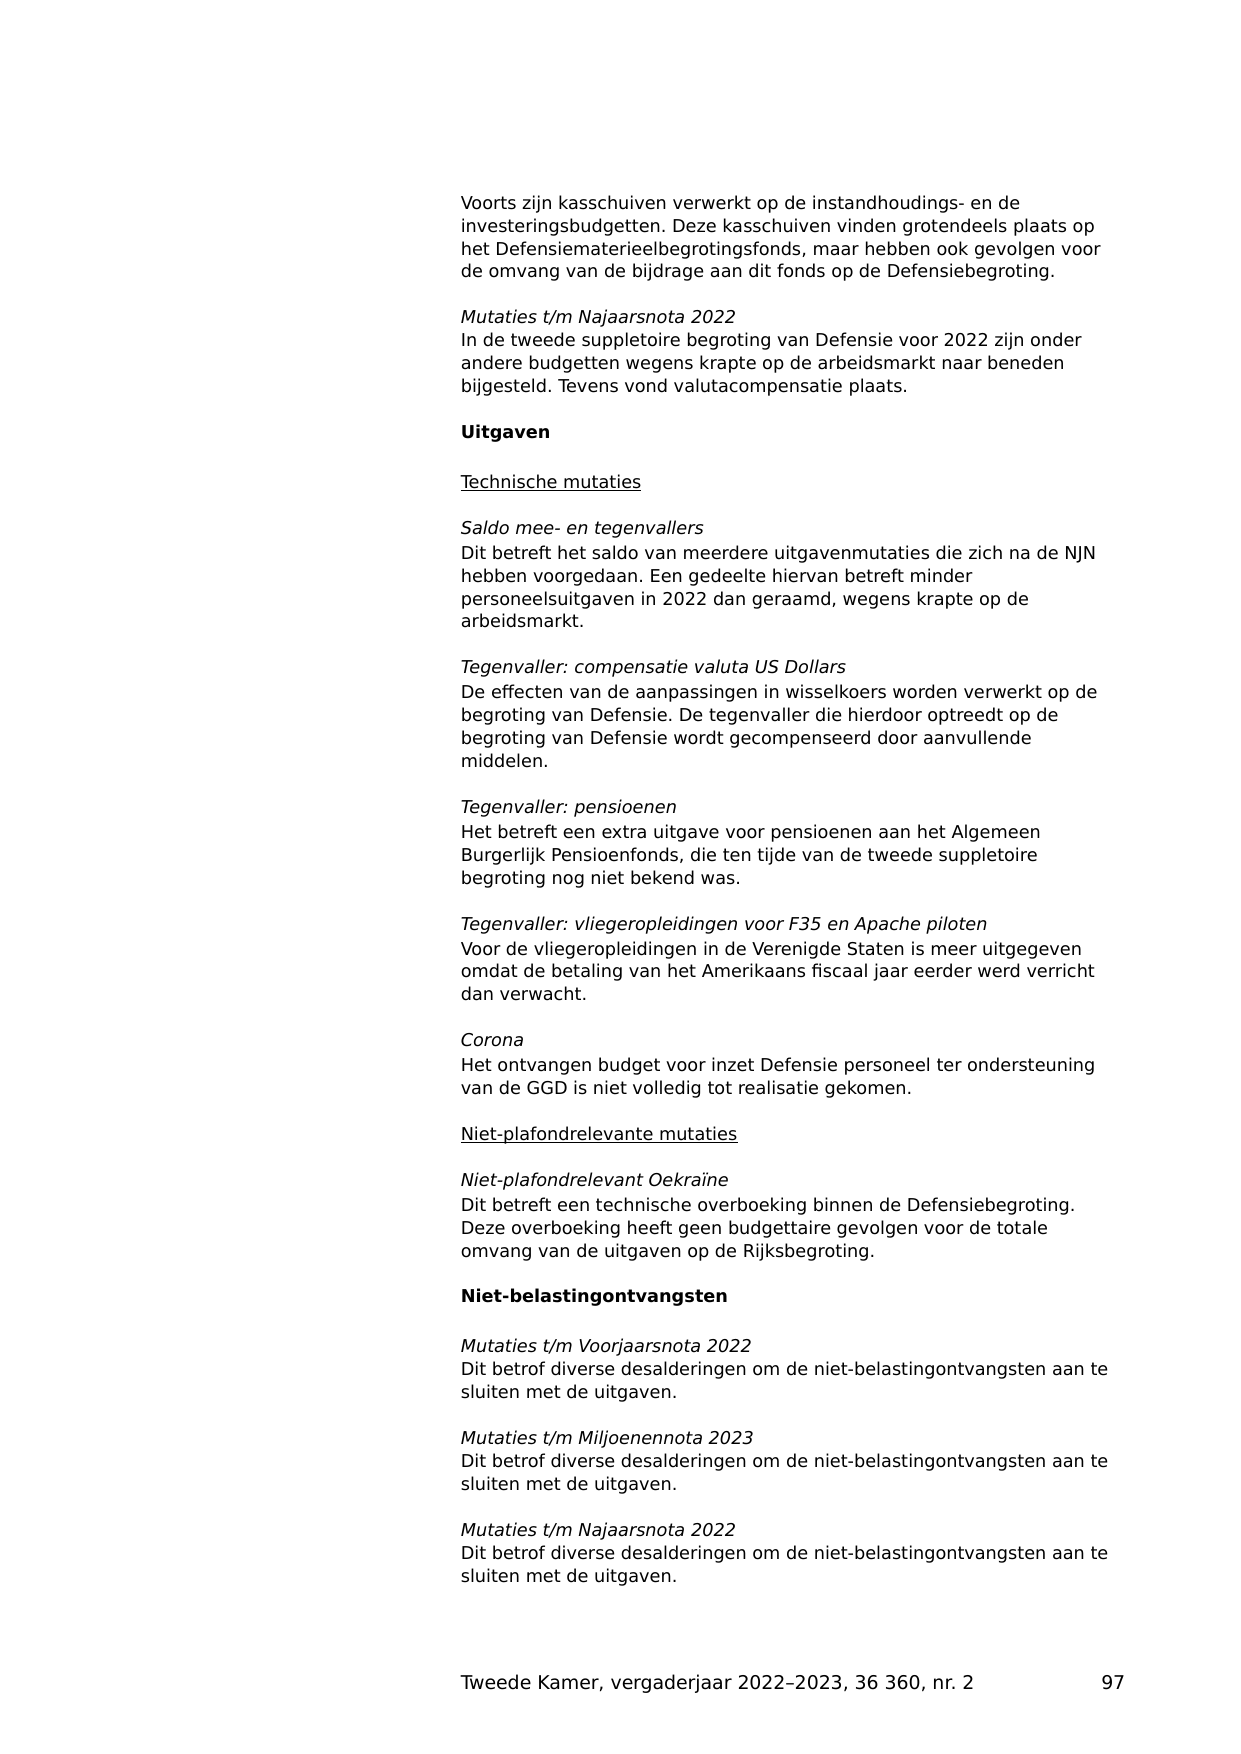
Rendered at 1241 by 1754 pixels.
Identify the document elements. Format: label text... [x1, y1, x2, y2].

text Saldo mee- en tegenvallers [461, 516, 1125, 539]
text Het betreft een extra uitgave voor pensioenen aan het Algemeen Burgerlijk Pensioenfonds, die ten tijde van de tweede suppletoire begroting nog niet bekend was. [461, 820, 1125, 889]
text Niet-plafondrelevant Oekraïne [461, 1168, 1125, 1191]
text De effecten van de aanpassingen in wisselkoers worden verwerkt op de begroting van Defensie. De tegenvaller die hierdoor optreedt op de begroting van Defensie wordt gecompenseerd door aanvullende middelen. [461, 680, 1125, 772]
text Mutaties t/m Najaarsnota 2022 Dit betrof diverse desalderingen om de niet-belastingontvangsten aan te sluiten met de uitgaven. [461, 1518, 1125, 1587]
text Mutaties t/m Najaarsnota 2022 In de tweede suppletoire begroting van Defensie voor 2022 zijn onder andere budgetten wegens krapte op de arbeidsmarkt naar beneden bijgesteld. Tevens vond valutacompensatie plaats. [461, 305, 1125, 397]
text Mutaties t/m Miljoenennota 2023 Dit betrof diverse desalderingen om de niet-belastingontvangsten aan te sluiten met de uitgaven. [461, 1426, 1125, 1495]
text Uitgaven [461, 420, 1125, 443]
text Corona [461, 1028, 1125, 1051]
text Niet-belastingontvangsten [461, 1284, 1125, 1307]
text Niet-plafondrelevante mutaties [461, 1122, 1125, 1145]
text Dit betreft een technische overboeking binnen de Defensiebegroting. Deze overboeking heeft geen budgettaire gevolgen voor de totale omvang van de uitgaven op de Rijksbegroting. [461, 1193, 1125, 1262]
text Tegenvaller: compensatie valuta US Dollars [461, 655, 1125, 678]
text Tegenvaller: vliegeropleidingen voor F35 en Apache piloten [461, 912, 1125, 934]
text Technische mutaties [461, 470, 1125, 493]
text Mutaties t/m Voorjaarsnota 2022 Dit betrof diverse desalderingen om de niet-belastingontvangsten aan te sluiten met de uitgaven. [461, 1334, 1125, 1403]
text Voor de vliegeropleidingen in de Verenigde Staten is meer uitgegeven omdat de betaling van het Amerikaans fiscaal jaar eerder werd verricht dan verwacht. [461, 937, 1125, 1005]
text Dit betreft het saldo van meerdere uitgavenmutaties die zich na de NJN hebben voorgedaan. Een gedeelte hiervan betreft minder personeelsuitgaven in 2022 dan geraamd, wegens krapte op de arbeidsmarkt. [461, 541, 1125, 632]
text Het ontvangen budget voor inzet Defensie personeel ter ondersteuning van de GGD is niet volledig tot realisatie gekomen. [461, 1053, 1125, 1099]
text Tegenvaller: pensioenen [461, 795, 1125, 818]
text Voorts zijn kasschuiven verwerkt op de instandhoudings- en de investeringsbudgetten. Deze kasschuiven vinden grotendeels plaats op het Defensiematerieelbegrotingsfonds, maar hebben ook gevolgen voor de omvang van de bijdrage aan dit fonds op de Defensiebegroting. [461, 191, 1125, 282]
